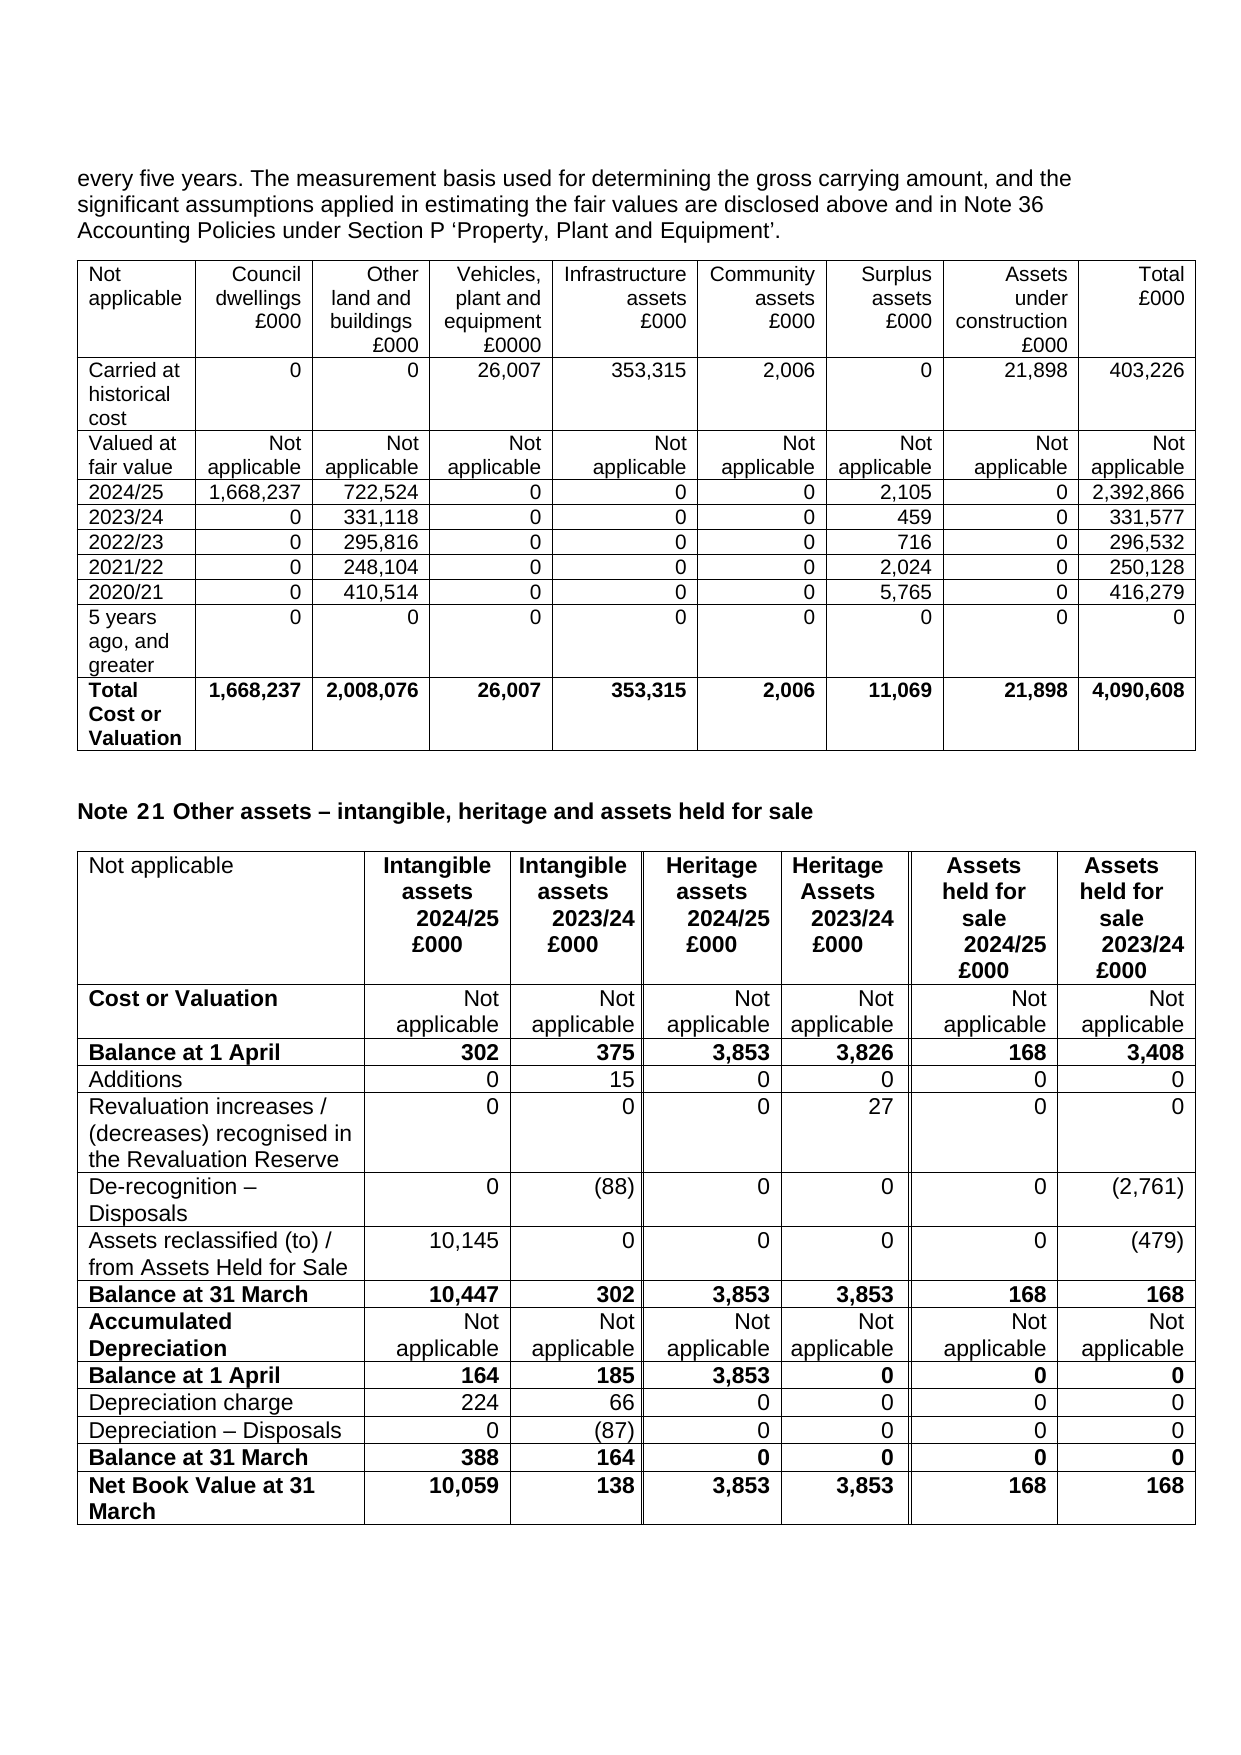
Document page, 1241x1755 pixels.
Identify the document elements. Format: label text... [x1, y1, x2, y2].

table_cell 2,392,866 [1079, 480, 1195, 504]
table_cell 295,816 [313, 530, 429, 554]
table_header Infrastructure assets £000 [553, 261, 697, 357]
table_cell 0 [196, 505, 312, 529]
table_cell 0 [912, 1227, 1057, 1280]
table_cell 0 [698, 480, 826, 504]
table_cell (479) [1058, 1227, 1195, 1280]
table_header Intangible assets 2024/25 £000 [365, 852, 510, 984]
table_cell 66 [511, 1389, 641, 1416]
table_cell 0 [698, 580, 826, 604]
table_cell Depreciation charge [78, 1389, 364, 1416]
table_cell 0 [644, 1389, 781, 1416]
table_cell 388 [365, 1444, 510, 1471]
table_cell 0 [912, 1362, 1057, 1388]
table_cell Assets reclassified (to) / from Assets Held for Sale [78, 1227, 364, 1280]
table_cell 3,853 [644, 1472, 781, 1524]
table_cell Not applicable [782, 1308, 908, 1361]
table_cell Not applicable [827, 431, 943, 479]
table_cell 0 [1058, 1362, 1195, 1388]
table_cell 0 [782, 1066, 908, 1092]
table_cell 0 [196, 580, 312, 604]
table_cell 3,853 [782, 1472, 908, 1524]
table_cell 3,853 [644, 1281, 781, 1307]
table_cell 0 [782, 1417, 908, 1443]
table_header Not applicable [78, 261, 195, 357]
table_cell De-recognition – Disposals [78, 1173, 364, 1226]
table_cell 0 [511, 1227, 641, 1280]
table_cell 0 [827, 605, 943, 677]
table_cell 0 [1058, 1389, 1195, 1416]
table_cell Not applicable [365, 1308, 510, 1361]
table_header Heritage Assets 2023/24 £000 [782, 852, 908, 984]
table_cell 0 [698, 505, 826, 529]
table_cell 0 [511, 1093, 641, 1172]
table_cell Not applicable [313, 431, 429, 479]
table_cell Not applicable [365, 985, 510, 1037]
table_cell 0 [365, 1417, 510, 1443]
table_cell 353,315 [553, 678, 697, 750]
subtitle Note 21 Other assets – intangible, heritage and assets held for sale [77, 798, 1197, 824]
table_cell 0 [196, 555, 312, 579]
table_header Surplus assets £000 [827, 261, 943, 357]
table_cell 2,006 [698, 678, 826, 750]
table_cell 26,007 [430, 678, 552, 750]
table_cell Not applicable [1058, 985, 1195, 1037]
table_cell 0 [827, 358, 943, 430]
table_cell Balance at 31 March [78, 1444, 364, 1471]
table_cell 331,577 [1079, 505, 1195, 529]
table_cell 2,024 [827, 555, 943, 579]
table_cell 0 [944, 580, 1078, 604]
table_cell 0 [782, 1227, 908, 1280]
table_cell 2,006 [698, 358, 826, 430]
table_cell (88) [511, 1173, 641, 1226]
table_cell 248,104 [313, 555, 429, 579]
table_cell 0 [644, 1093, 781, 1172]
table_cell 1,668,237 [196, 480, 312, 504]
table_cell 164 [511, 1444, 641, 1471]
table_header Vehicles, plant and equipment £0000 [430, 261, 552, 357]
table_cell 0 [430, 505, 552, 529]
table_header Council dwellings £000 [196, 261, 312, 357]
table_cell 0 [782, 1173, 908, 1226]
table_cell 0 [430, 580, 552, 604]
table_cell 11,069 [827, 678, 943, 750]
table_cell 224 [365, 1389, 510, 1416]
table_cell Not applicable [698, 431, 826, 479]
table_cell 0 [553, 605, 697, 677]
table_cell 459 [827, 505, 943, 529]
table_cell 5 years ago, and greater [78, 605, 195, 677]
table_cell 0 [553, 480, 697, 504]
table_cell (2,761) [1058, 1173, 1195, 1226]
table_cell 168 [912, 1281, 1057, 1307]
table_cell 353,315 [553, 358, 697, 430]
table_header Total £000 [1079, 261, 1195, 357]
table_cell 0 [944, 530, 1078, 554]
table_cell 168 [912, 1039, 1057, 1065]
table_cell 0 [912, 1066, 1057, 1092]
table_cell Not applicable [644, 985, 781, 1037]
table_cell Not applicable [1079, 431, 1195, 479]
table_cell 0 [782, 1389, 908, 1416]
table_cell 0 [313, 358, 429, 430]
table_cell 403,226 [1079, 358, 1195, 430]
table_cell 0 [1058, 1093, 1195, 1172]
table_cell Cost or Valuation [78, 985, 364, 1037]
table_cell 0 [196, 605, 312, 677]
table_cell 0 [644, 1444, 781, 1471]
table_cell Balance at 1 April [78, 1362, 364, 1388]
table_cell 0 [944, 605, 1078, 677]
table_cell 0 [944, 505, 1078, 529]
table_header Not applicable [78, 852, 364, 984]
table_cell (87) [511, 1417, 641, 1443]
table_cell 410,514 [313, 580, 429, 604]
table_cell 716 [827, 530, 943, 554]
table_cell 21,898 [944, 678, 1078, 750]
table_cell 2024/25 [78, 480, 195, 504]
table_cell 168 [1058, 1281, 1195, 1307]
table_cell 0 [698, 530, 826, 554]
table_header Intangible assets 2023/24 £000 [511, 852, 641, 984]
table_cell Not applicable [1058, 1308, 1195, 1361]
table_cell 0 [944, 555, 1078, 579]
table_header Assets held for sale 2024/25 £000 [912, 852, 1057, 984]
table_cell 185 [511, 1362, 641, 1388]
table_cell 168 [912, 1472, 1057, 1524]
table_cell 416,279 [1079, 580, 1195, 604]
table_header Assets held for sale 2023/24 £000 [1058, 852, 1195, 984]
table_cell 0 [698, 555, 826, 579]
table_cell 302 [511, 1281, 641, 1307]
table_cell Balance at 31 March [78, 1281, 364, 1307]
table_cell 0 [196, 530, 312, 554]
table_cell 302 [365, 1039, 510, 1065]
table_cell 0 [782, 1444, 908, 1471]
table_cell 0 [1058, 1444, 1195, 1471]
table_cell 0 [430, 555, 552, 579]
table_cell 0 [313, 605, 429, 677]
table_cell 375 [511, 1039, 641, 1065]
table_cell 3,408 [1058, 1039, 1195, 1065]
table_cell 0 [1058, 1417, 1195, 1443]
table_cell 2021/22 [78, 555, 195, 579]
table_cell Carried at historical cost [78, 358, 195, 430]
table_cell Depreciation – Disposals [78, 1417, 364, 1443]
table_cell Not applicable [511, 1308, 641, 1361]
table_cell 250,128 [1079, 555, 1195, 579]
table_header Heritage assets 2024/25 £000 [644, 852, 781, 984]
table_cell 10,145 [365, 1227, 510, 1280]
table_cell 0 [196, 358, 312, 430]
table_cell Balance at 1 April [78, 1039, 364, 1065]
text every five years. The measurement basis used for determining the gross carrying amount, and the significant assumptions applied in estimating the fair values are disclosed above and in Note 36 Accounting Policies under Section P ‘Property, Plant and Equipment’. [77, 164, 1149, 244]
table_header Other land and buildings £000 [313, 261, 429, 357]
table_cell 2020/21 [78, 580, 195, 604]
table_cell 0 [1079, 605, 1195, 677]
table_cell Not applicable [430, 431, 552, 479]
table_cell 0 [912, 1389, 1057, 1416]
table_header Assets under construction £000 [944, 261, 1078, 357]
table_cell Not applicable [644, 1308, 781, 1361]
table_cell Not applicable [553, 431, 697, 479]
table_cell 0 [365, 1066, 510, 1092]
table_cell 138 [511, 1472, 641, 1524]
table_cell 0 [365, 1173, 510, 1226]
table_cell 27 [782, 1093, 908, 1172]
table_cell 3,826 [782, 1039, 908, 1065]
table_cell 0 [430, 480, 552, 504]
table_cell Not applicable [782, 985, 908, 1037]
table_cell 2023/24 [78, 505, 195, 529]
table_cell 722,524 [313, 480, 429, 504]
table_cell 0 [782, 1362, 908, 1388]
table_cell 3,853 [782, 1281, 908, 1307]
table_cell 0 [553, 555, 697, 579]
table_cell 2,105 [827, 480, 943, 504]
table_cell 3,853 [644, 1362, 781, 1388]
table_cell 0 [644, 1066, 781, 1092]
table_cell 0 [644, 1417, 781, 1443]
table_cell 0 [912, 1093, 1057, 1172]
table_cell Not applicable [944, 431, 1078, 479]
table_cell 0 [430, 530, 552, 554]
table_cell 4,090,608 [1079, 678, 1195, 750]
table_cell Total Cost or Valuation [78, 678, 195, 750]
table_cell 0 [553, 530, 697, 554]
table_cell 2022/23 [78, 530, 195, 554]
table_cell 0 [912, 1417, 1057, 1443]
table_cell 296,532 [1079, 530, 1195, 554]
table_header Community assets £000 [698, 261, 826, 357]
table_cell 0 [912, 1173, 1057, 1226]
table_cell 331,118 [313, 505, 429, 529]
table_cell 10,447 [365, 1281, 510, 1307]
table_cell 0 [912, 1444, 1057, 1471]
table_cell 10,059 [365, 1472, 510, 1524]
table_cell 1,668,237 [196, 678, 312, 750]
table_cell 0 [430, 605, 552, 677]
table_cell 164 [365, 1362, 510, 1388]
table_cell 0 [553, 580, 697, 604]
table_cell Accumulated Depreciation [78, 1308, 364, 1361]
table_cell 0 [944, 480, 1078, 504]
table_cell 5,765 [827, 580, 943, 604]
table_cell 0 [644, 1173, 781, 1226]
table_cell 0 [698, 605, 826, 677]
table_cell 26,007 [430, 358, 552, 430]
table_cell Not applicable [511, 985, 641, 1037]
table_cell Additions [78, 1066, 364, 1092]
table_cell Not applicable [912, 985, 1057, 1037]
table_cell 15 [511, 1066, 641, 1092]
table_cell Revaluation increases / (decreases) recognised in the Revaluation Reserve [78, 1093, 364, 1172]
table_cell 2,008,076 [313, 678, 429, 750]
table_cell Valued at fair value [78, 431, 195, 479]
table_cell Not applicable [196, 431, 312, 479]
table_cell Not applicable [912, 1308, 1057, 1361]
table_cell 168 [1058, 1472, 1195, 1524]
table_cell 0 [553, 505, 697, 529]
table_cell 21,898 [944, 358, 1078, 430]
table_cell 0 [1058, 1066, 1195, 1092]
table_cell 0 [644, 1227, 781, 1280]
table_cell 0 [365, 1093, 510, 1172]
table_cell Net Book Value at 31 March [78, 1472, 364, 1524]
table_cell 3,853 [644, 1039, 781, 1065]
